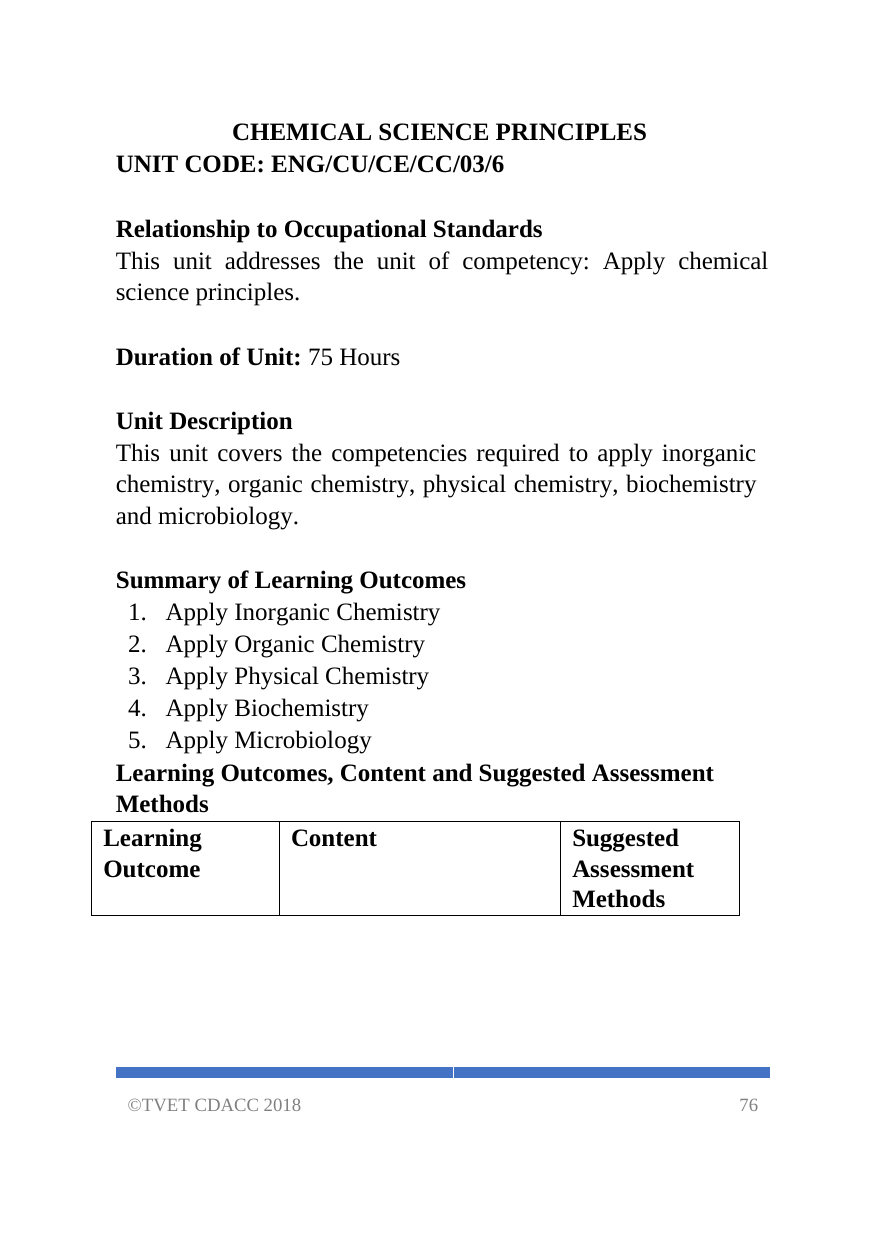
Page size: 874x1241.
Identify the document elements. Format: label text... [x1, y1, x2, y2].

table_header Learning Outcome [92, 822, 279, 914]
text Unit Description [116, 406, 770, 434]
text This unit covers the competencies required to apply inorganic chemistry, organic chemistry, physical chemistry, biochemistry and microbiology. [116, 438, 757, 530]
subtitle CHEMICAL SCIENCE PRINCIPLES [116, 117, 770, 146]
list Apply Organic Chemistry [128, 629, 768, 658]
list Apply Microbiology [128, 726, 768, 754]
text Relationship to Occupational Standards [116, 214, 770, 242]
text This unit addresses the unit of competency: Apply chemical science principles. [116, 246, 768, 306]
text Summary of Learning Outcomes [116, 565, 770, 594]
table_header Suggested Assessment Methods [561, 822, 739, 914]
text Duration of Unit: 75 Hours [116, 342, 770, 370]
table_header Content [280, 822, 560, 914]
list Apply Biochemistry [128, 693, 768, 722]
list Apply Physical Chemistry [128, 661, 768, 690]
text UNIT CODE: ENG/CU/CE/CC/03/6 [116, 149, 770, 178]
list Apply Inorganic Chemistry [128, 597, 768, 626]
text Learning Outcomes, Content and Suggested Assessment Methods [116, 758, 770, 818]
